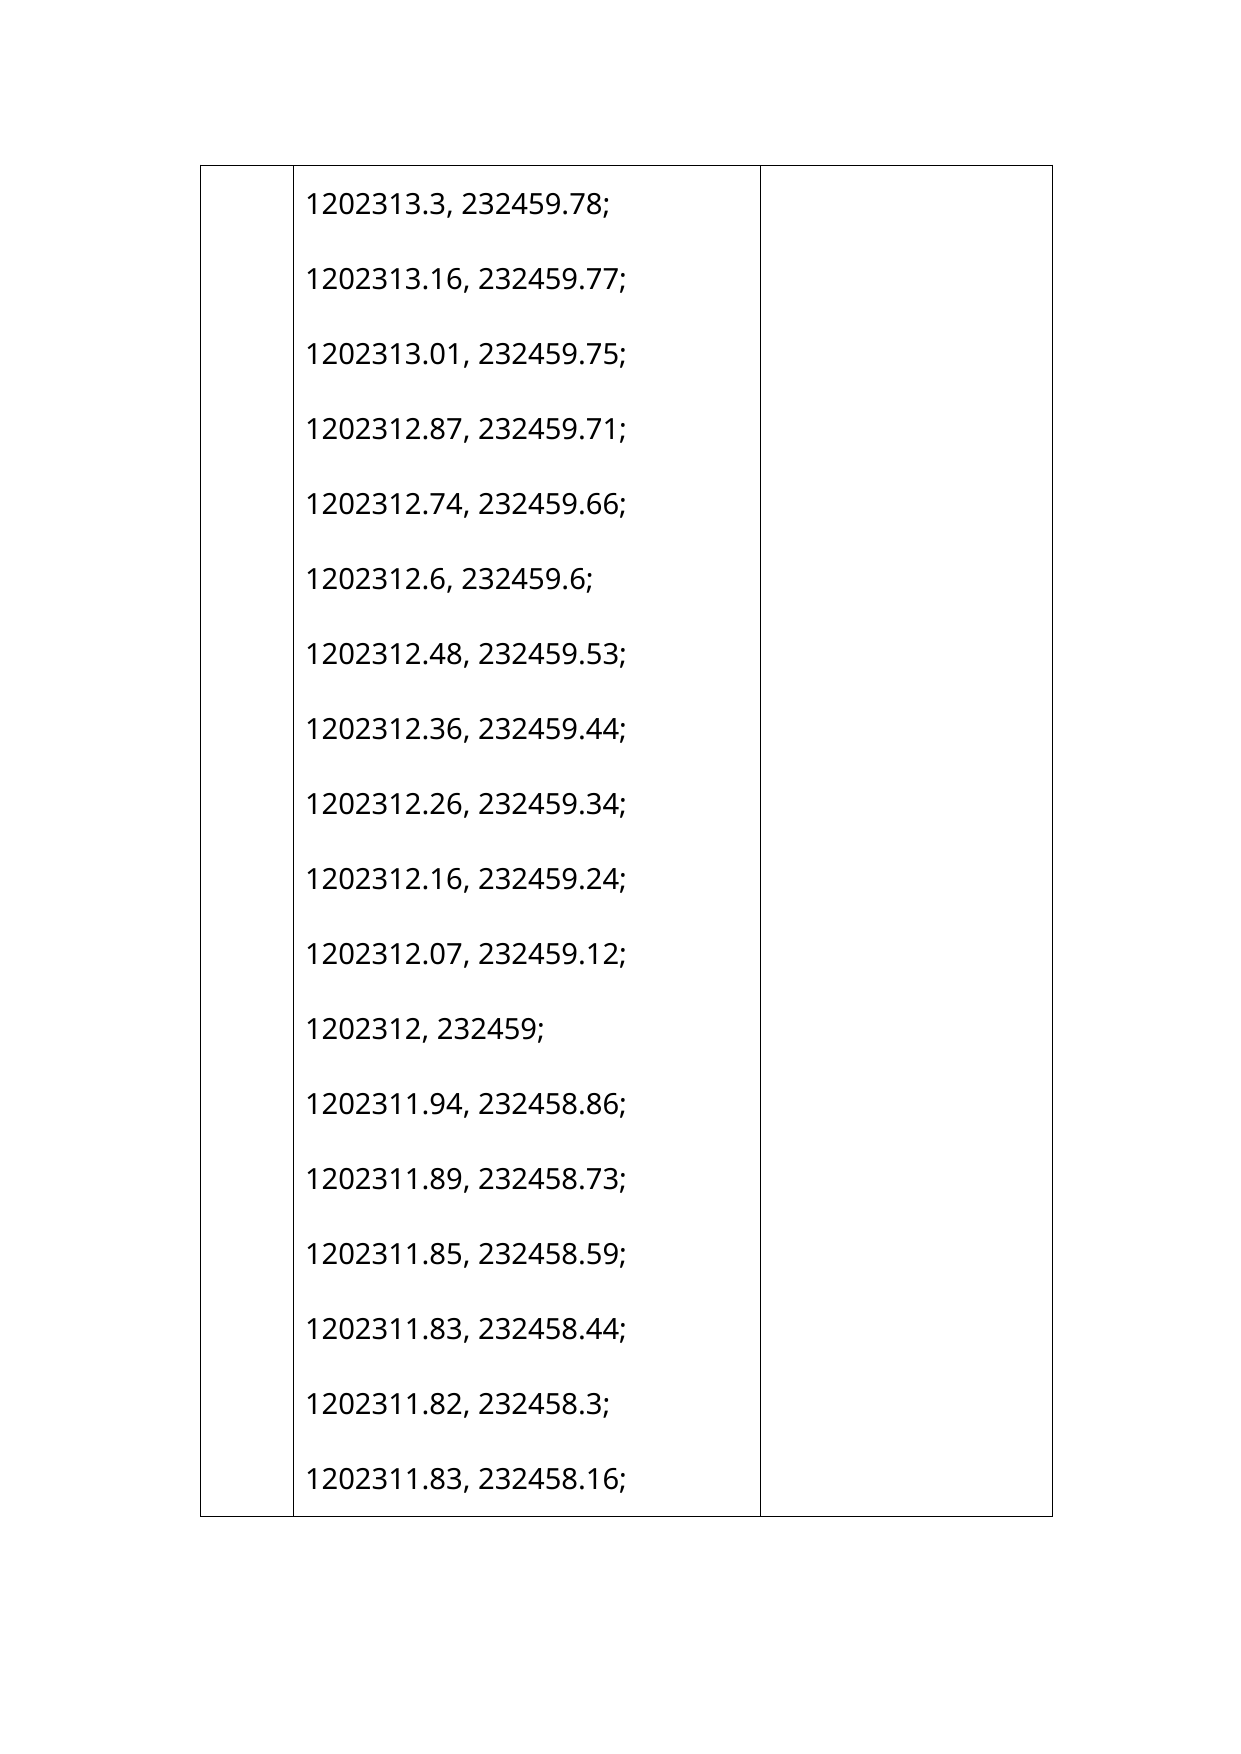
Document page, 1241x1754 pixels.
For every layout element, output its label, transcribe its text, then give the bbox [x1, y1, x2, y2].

table_cell 1202313.3, 232459.78; 1202313.16, 232459.77; 1202313.01, 232459.75; 1202312.87, 232459.71; 1202312.74, 232459.66; 1202312.6, 232459.6; 1202312.48, 232459.53; 1202312.36, 232459.44; 1202312.26, 232459.34; 1202312.16, 232459.24; 1202312.07, 232459.12; 1202312, 232459; 1202311.94, 232458.86; 1202311.89, 232458.73; 1202311.85, 232458.59; 1202311.83, 232458.44; 1202311.82, 232458.3; 1202311.83, 232458.16; [294, 166, 760, 1516]
table_cell [201, 166, 293, 1516]
table_cell [761, 166, 1052, 1516]
